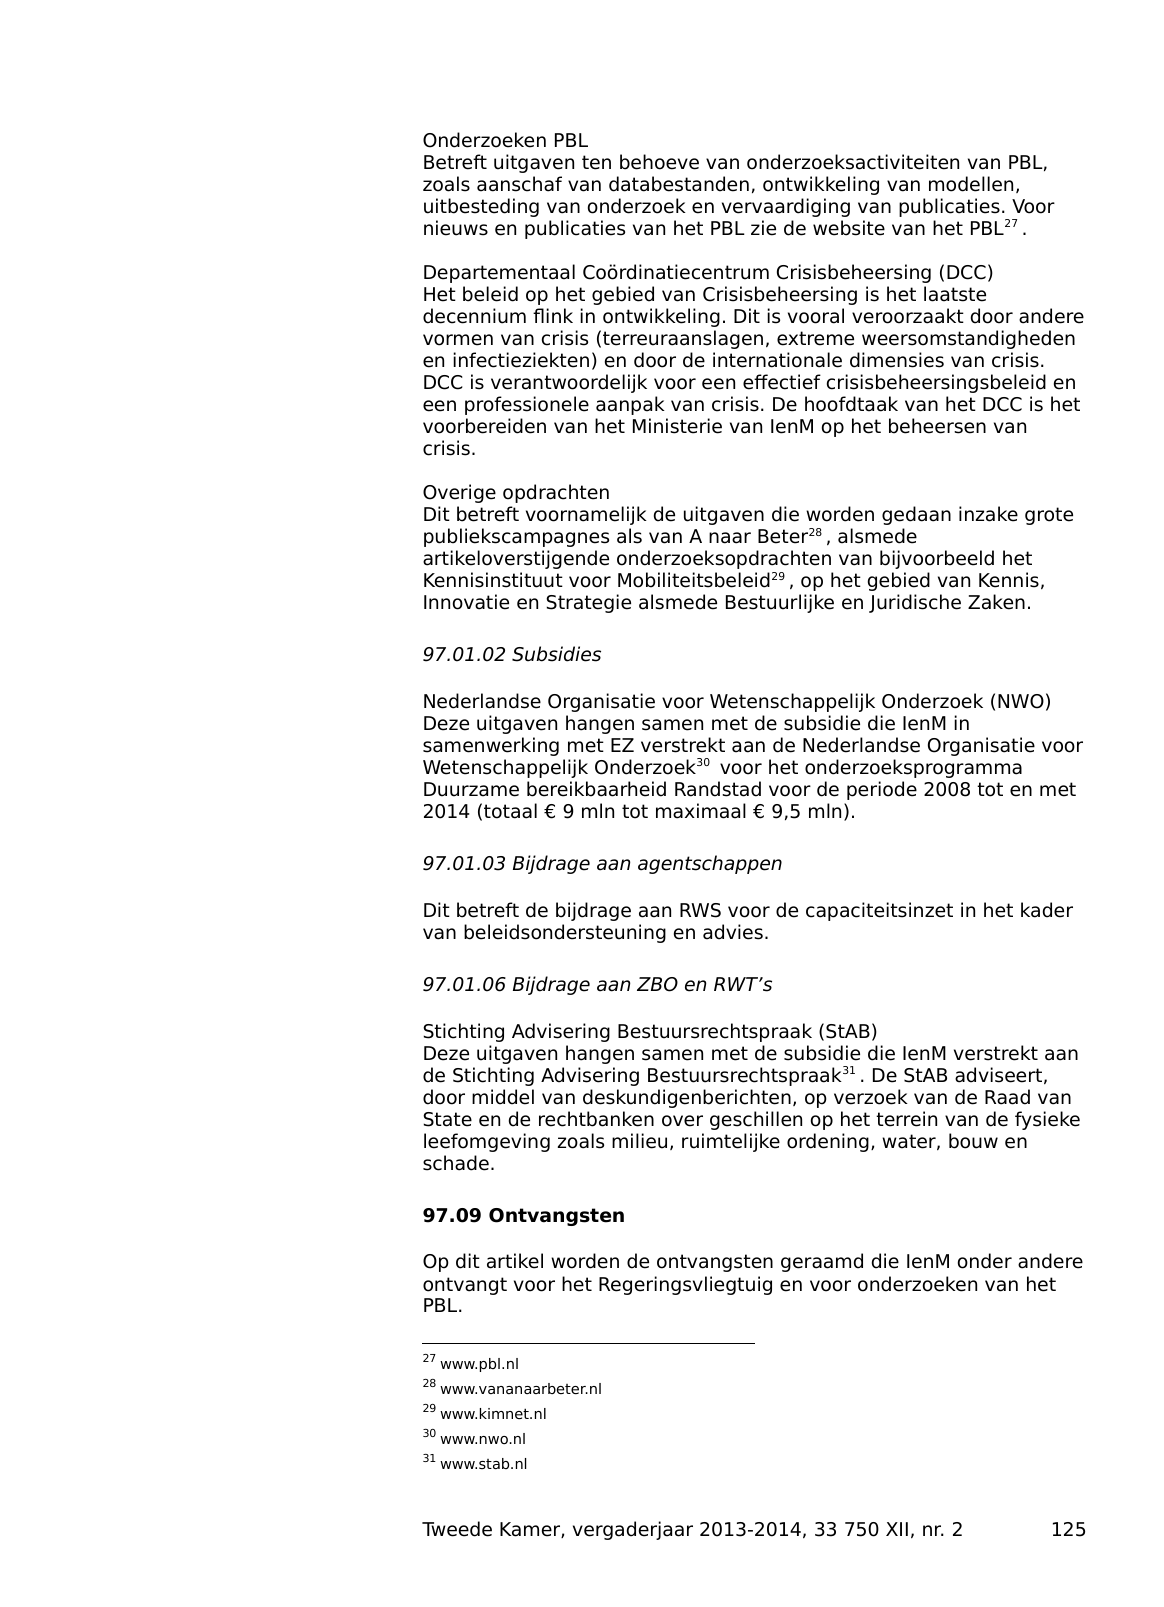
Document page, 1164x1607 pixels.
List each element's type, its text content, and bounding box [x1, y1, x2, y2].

subtitle 97.09 Ontvangsten [422, 1204, 1087, 1226]
text www.nwo.nl [422, 1427, 1087, 1449]
text Dit betreft de bijdrage aan RWS voor de capaciteitsinzet in het kader van beleidsondersteuning en advies. [422, 900, 1087, 944]
text www.pbl.nl [422, 1352, 1087, 1374]
text Het beleid op het gebied van Crisisbeheersing is het laatste decennium flink in ontwikkeling. Dit is vooral veroorzaakt door andere vormen van crisis (terreuraanslagen, extreme weersomstandigheden en infectieziekten) en door de internationale dimensies van crisis. DCC is verantwoordelijk voor een effectief crisisbeheersingsbeleid en een professionele aanpak van crisis. De hoofdtaak van het DCC is het voorbereiden van het Ministerie van IenM op het beheersen van crisis. [422, 284, 1087, 460]
text www.stab.nl [422, 1452, 1087, 1474]
text www.kimnet.nl [422, 1402, 1087, 1424]
text www.vananaarbeter.nl [422, 1377, 1087, 1399]
text Dit betreft voornamelijk de uitgaven die worden gedaan inzake grote publiekscampagnes als van A naar Beter, alsmede artikeloverstijgende onderzoeksopdrachten van bijvoorbeeld het Kennisinstituut voor Mobiliteitsbeleid, op het gebied van Kennis, Innovatie en Strategie alsmede Bestuurlijke en Juridische Zaken. [422, 504, 1087, 614]
text Op dit artikel worden de ontvangsten geraamd die IenM onder andere ontvangt voor het Regeringsvliegtuig en voor onderzoeken van het PBL. [422, 1251, 1087, 1317]
text Stichting Advisering Bestuursrechtspraak (StAB) [422, 1021, 1087, 1043]
text Onderzoeken PBL [422, 130, 1087, 152]
text Overige opdrachten [422, 482, 1087, 504]
text Betreft uitgaven ten behoeve van onderzoeksactiviteiten van PBL, zoals aanschaf van databestanden, ontwikkeling van modellen, uitbesteding van onderzoek en vervaardiging van publicaties. Voor nieuws en publicaties van het PBL zie de website van het PBL. [422, 152, 1087, 240]
subtitle 97.01.06 Bijdrage aan ZBO en RWT’s [422, 974, 1087, 996]
subtitle 97.01.02 Subsidies [422, 644, 1087, 666]
subtitle 97.01.03 Bijdrage aan agentschappen [422, 853, 1087, 875]
text Deze uitgaven hangen samen met de subsidie die IenM verstrekt aan de Stichting Advisering Bestuursrechtspraak. De StAB adviseert, door middel van deskundigenberichten, op verzoek van de Raad van State en de rechtbanken over geschillen op het terrein van de fysieke leefomgeving zoals milieu, ruimtelijke ordening, water, bouw en schade. [422, 1043, 1087, 1174]
text Deze uitgaven hangen samen met de subsidie die IenM in samenwerking met EZ verstrekt aan de Nederlandse Organisatie voor Wetenschappelijk Onderzoek voor het onderzoeksprogramma Duurzame bereikbaarheid Randstad voor de periode 2008 tot en met 2014 (totaal € 9 mln tot maximaal € 9,5 mln). [422, 713, 1087, 823]
text Nederlandse Organisatie voor Wetenschappelijk Onderzoek (NWO) [422, 691, 1087, 713]
text Departementaal Coördinatiecentrum Crisisbeheersing (DCC) [422, 262, 1087, 284]
